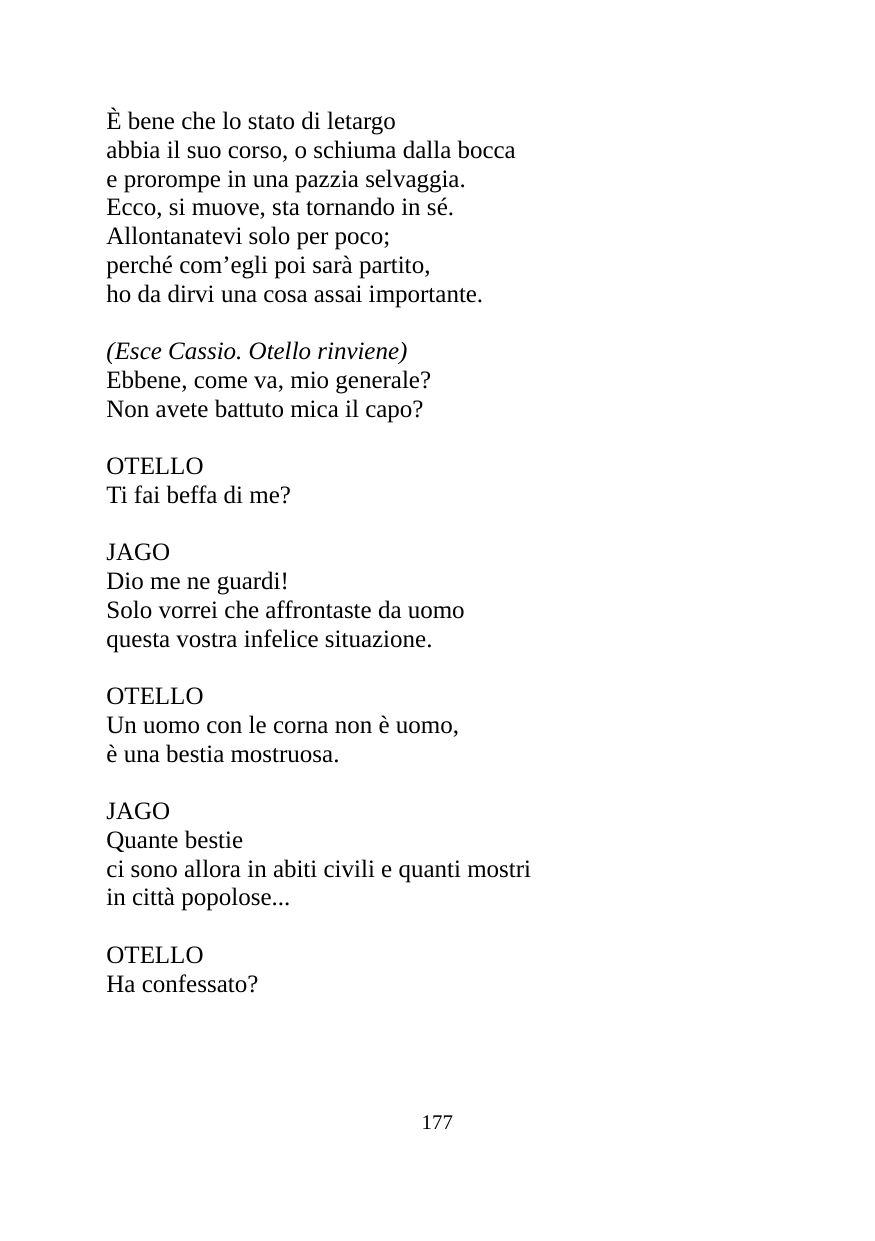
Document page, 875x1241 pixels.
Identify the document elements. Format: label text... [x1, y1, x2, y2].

text Non avete battuto mica il capo? [106, 394, 768, 422]
text abbia il suo corso, o schiuma dalla bocca [106, 135, 768, 164]
text questa vostra infelice situazione. [106, 624, 768, 652]
text ci sono allora in abiti civili e quanti mostri [106, 854, 768, 882]
text perché com’egli poi sarà partito, [106, 250, 768, 279]
text Allontanatevi solo per poco; [106, 221, 768, 250]
text JAGO Dio me ne guardi! [106, 537, 768, 595]
text È bene che lo stato di letargo [106, 106, 768, 135]
text OTELLO Un uomo con le corna non è uomo, [106, 681, 768, 739]
text e prorompe in una pazzia selvaggia. [106, 164, 768, 192]
text JAGO Quante bestie [106, 796, 768, 854]
text OTELLO Ti fai beffa di me? [106, 451, 768, 509]
text Ebbene, come va, mio generale? [106, 365, 768, 394]
text è una bestia mostruosa. [106, 739, 768, 767]
text (Esce Cassio. Otello rinviene) [106, 336, 768, 365]
text Ecco, si muove, sta tornando in sé. [106, 192, 768, 221]
text OTELLO Ha confessato? [106, 940, 768, 997]
text ho da dirvi una cosa assai importante. [106, 279, 768, 307]
text in città popolose... [106, 882, 768, 911]
text Solo vorrei che affrontaste da uomo [106, 595, 768, 624]
